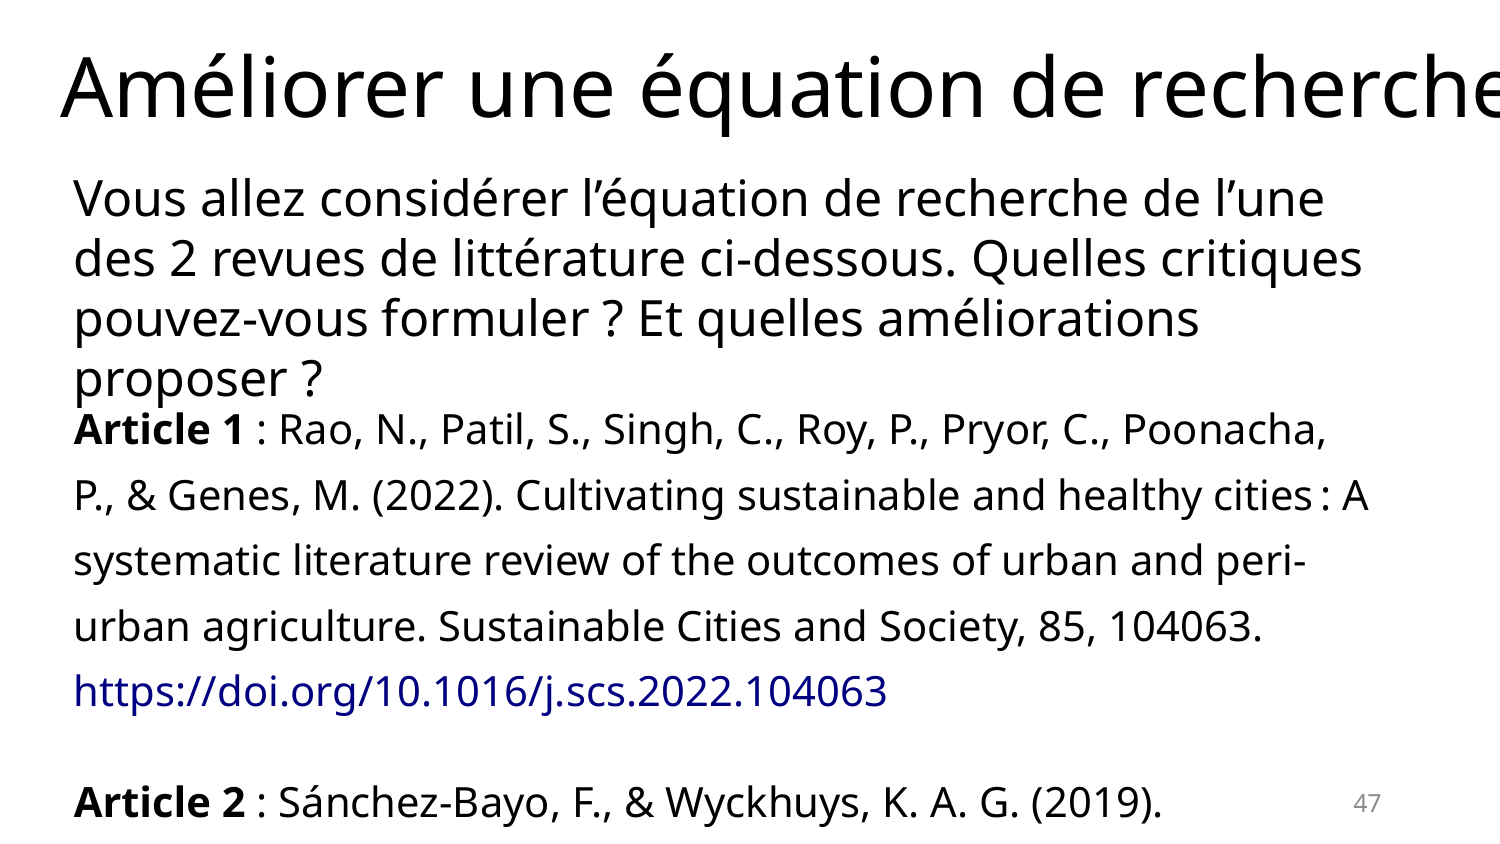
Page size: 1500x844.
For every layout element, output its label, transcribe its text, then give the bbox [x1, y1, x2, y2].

text_box Article 1 : Rao, N., Patil, S., Singh, C., Roy, P., Pryor, C., Poonacha, P., & Genes, M. (2022). Cultivating sustainable and healthy cities : A systematic literature review of the outcomes of urban and peri-urban agriculture. Sustainable Cities and Society, 85, 104063. https://doi.org/10.1016/j.scs.2022.104063 Article 2 : Sánchez-Bayo, F., & Wyckhuys, K. A. G. (2019). Worldwide decline of the entomofauna : A review of its drivers. Biological Conservation, 232, 8‑27. https://doi.org/10.1016/j.biocon.2019.01.020 [59, 383, 1388, 829]
text_box Vous allez considérer l’équation de recherche de l’une des 2 revues de littérature ci-dessous. Quelles critiques pouvez-vous formuler ? Et quelles améliorations proposer ? [59, 159, 1405, 415]
title Améliorer une équation de recherche [45, 9, 1500, 173]
